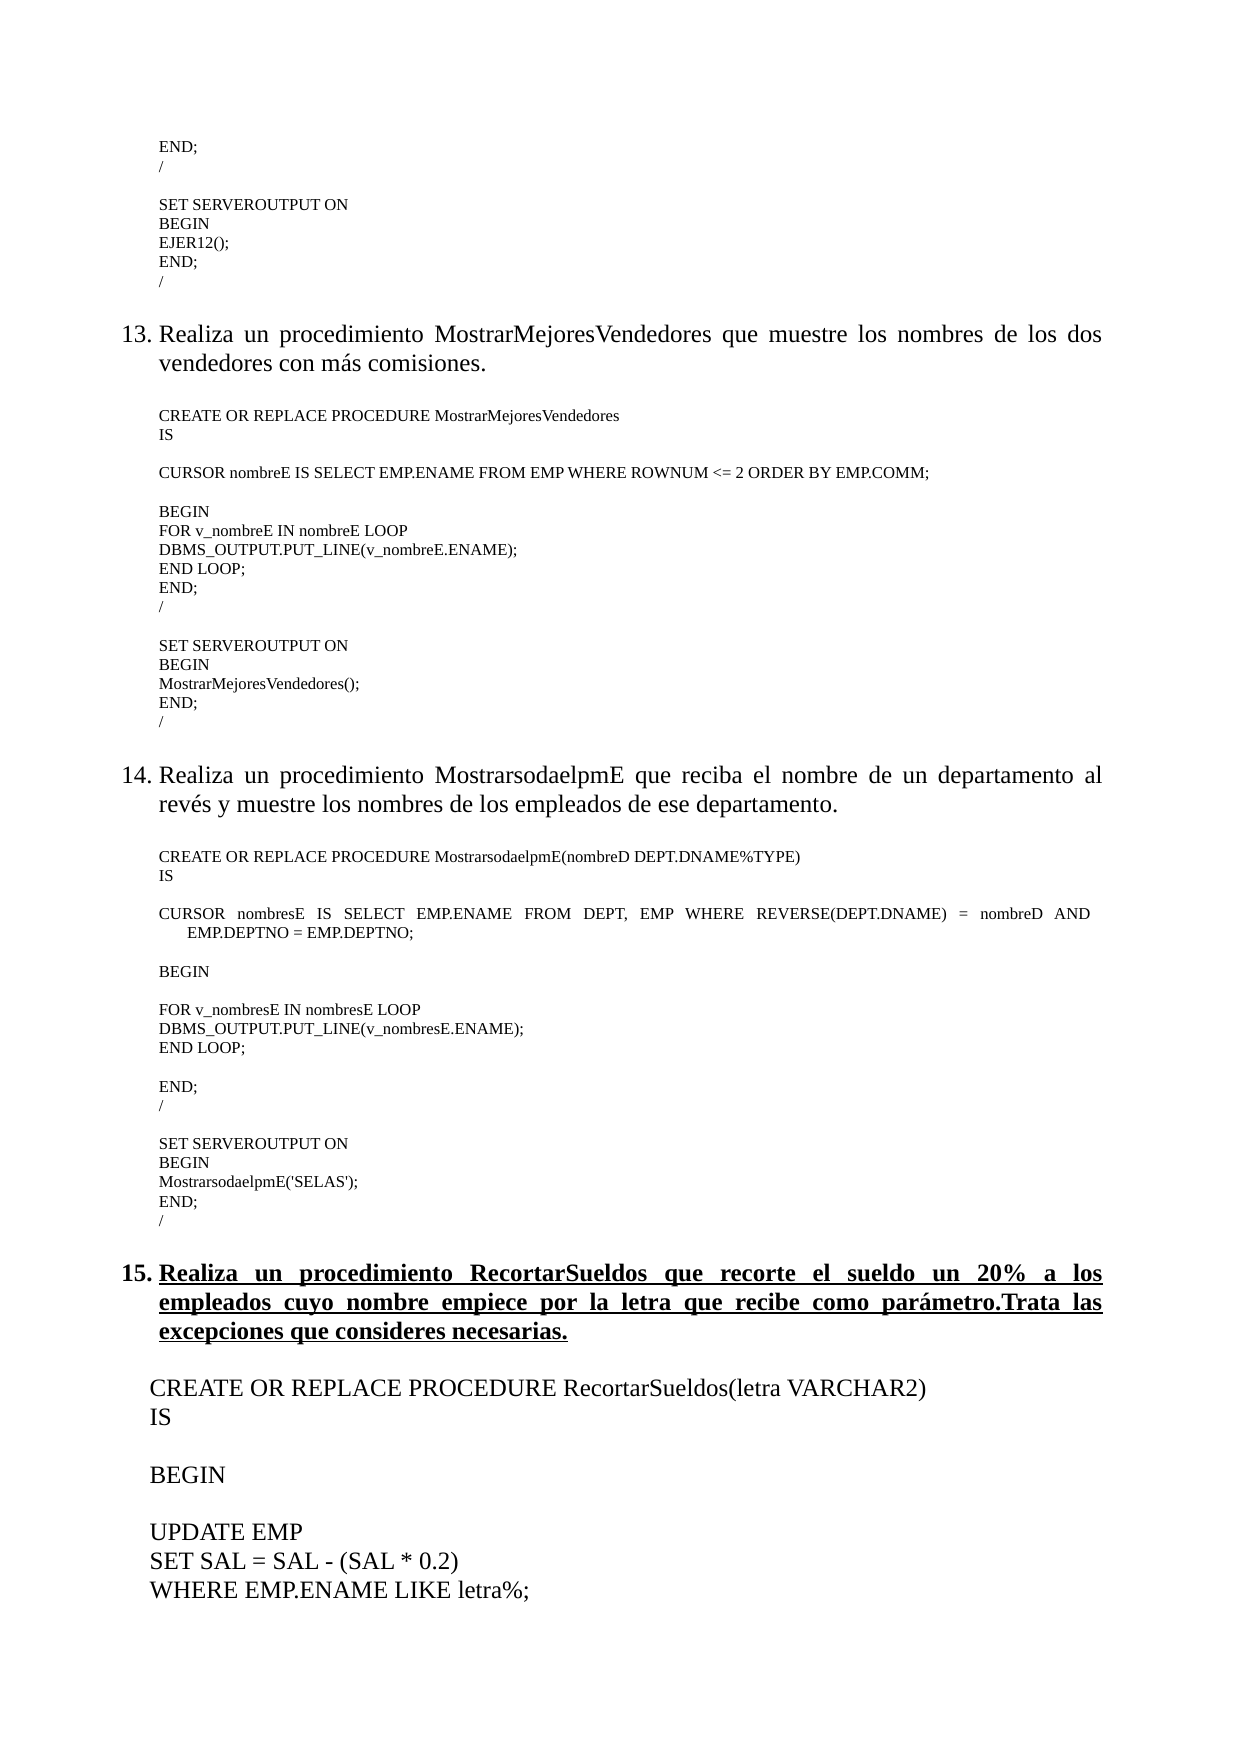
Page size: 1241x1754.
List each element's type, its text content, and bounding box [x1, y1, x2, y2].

list Realiza un procedimiento RecortarSueldos que recorte el sueldo un 20% a los empleados cuyo nombre empiece por la letra que recibe como parámetro.Trata las excepciones que consideres necesarias. [121, 1258, 1103, 1345]
text / [121, 597, 1103, 616]
text IS [121, 1402, 1103, 1431]
text IS [121, 425, 1103, 444]
text SET SERVEROUTPUT ON [121, 195, 1103, 214]
text BEGIN [121, 501, 1103, 521]
text BEGIN [121, 655, 1103, 674]
text SET SERVEROUTPUT ON [121, 636, 1103, 655]
text UPDATE EMP [121, 1517, 1103, 1546]
text / [121, 271, 1103, 291]
text CREATE OR REPLACE PROCEDURE RecortarSueldos(letra VARCHAR2) [121, 1373, 1103, 1402]
text END LOOP; [121, 559, 1103, 578]
text IS [121, 866, 1103, 885]
text CREATE OR REPLACE PROCEDURE MostrarsodaelpmE(nombreD DEPT.DNAME%TYPE) [121, 846, 1103, 866]
text / [121, 712, 1103, 731]
text BEGIN [121, 961, 1103, 981]
text FOR v_nombresE IN nombresE LOOP [121, 1000, 1103, 1019]
text BEGIN [121, 1460, 1103, 1488]
text MostrarMejoresVendedores(); [121, 674, 1103, 693]
text / [121, 1211, 1103, 1230]
text MostrarsodaelpmE('SELAS'); [121, 1172, 1103, 1191]
text / [121, 156, 1103, 176]
text BEGIN [121, 1153, 1103, 1172]
text / [121, 1096, 1103, 1115]
text CREATE OR REPLACE PROCEDURE MostrarMejoresVendedores [121, 406, 1103, 425]
text END; [121, 693, 1103, 712]
list Realiza un procedimiento MostrarsodaelpmE que reciba el nombre de un departamento al revés y muestre los nombres de los empleados de ese departamento. [121, 760, 1103, 818]
text EJER12(); [121, 233, 1103, 252]
text END; [121, 1191, 1103, 1211]
list Realiza un procedimiento MostrarMejoresVendedores que muestre los nombres de los dos vendedores con más comisiones. [121, 319, 1103, 377]
text DBMS_OUTPUT.PUT_LINE(v_nombreE.ENAME); [121, 540, 1103, 559]
text END; [121, 252, 1103, 271]
text END; [121, 578, 1103, 597]
text END; [121, 1076, 1103, 1096]
text WHERE EMP.ENAME LIKE letra%; [121, 1575, 1103, 1603]
text SET SAL = SAL - (SAL * 0.2) [121, 1546, 1103, 1575]
text DBMS_OUTPUT.PUT_LINE(v_nombresE.ENAME); [121, 1019, 1103, 1038]
text END; [121, 137, 1103, 156]
text CURSOR nombresE IS SELECT EMP.ENAME FROM DEPT, EMP WHERE REVERSE(DEPT.DNAME) = nombreD AND EMP.DEPTNO = EMP.DEPTNO; [121, 904, 1103, 942]
text BEGIN [121, 214, 1103, 233]
text SET SERVEROUTPUT ON [121, 1134, 1103, 1153]
text END LOOP; [121, 1038, 1103, 1057]
text CURSOR nombreE IS SELECT EMP.ENAME FROM EMP WHERE ROWNUM <= 2 ORDER BY EMP.COMM; [121, 463, 1103, 482]
text FOR v_nombreE IN nombreE LOOP [121, 521, 1103, 540]
